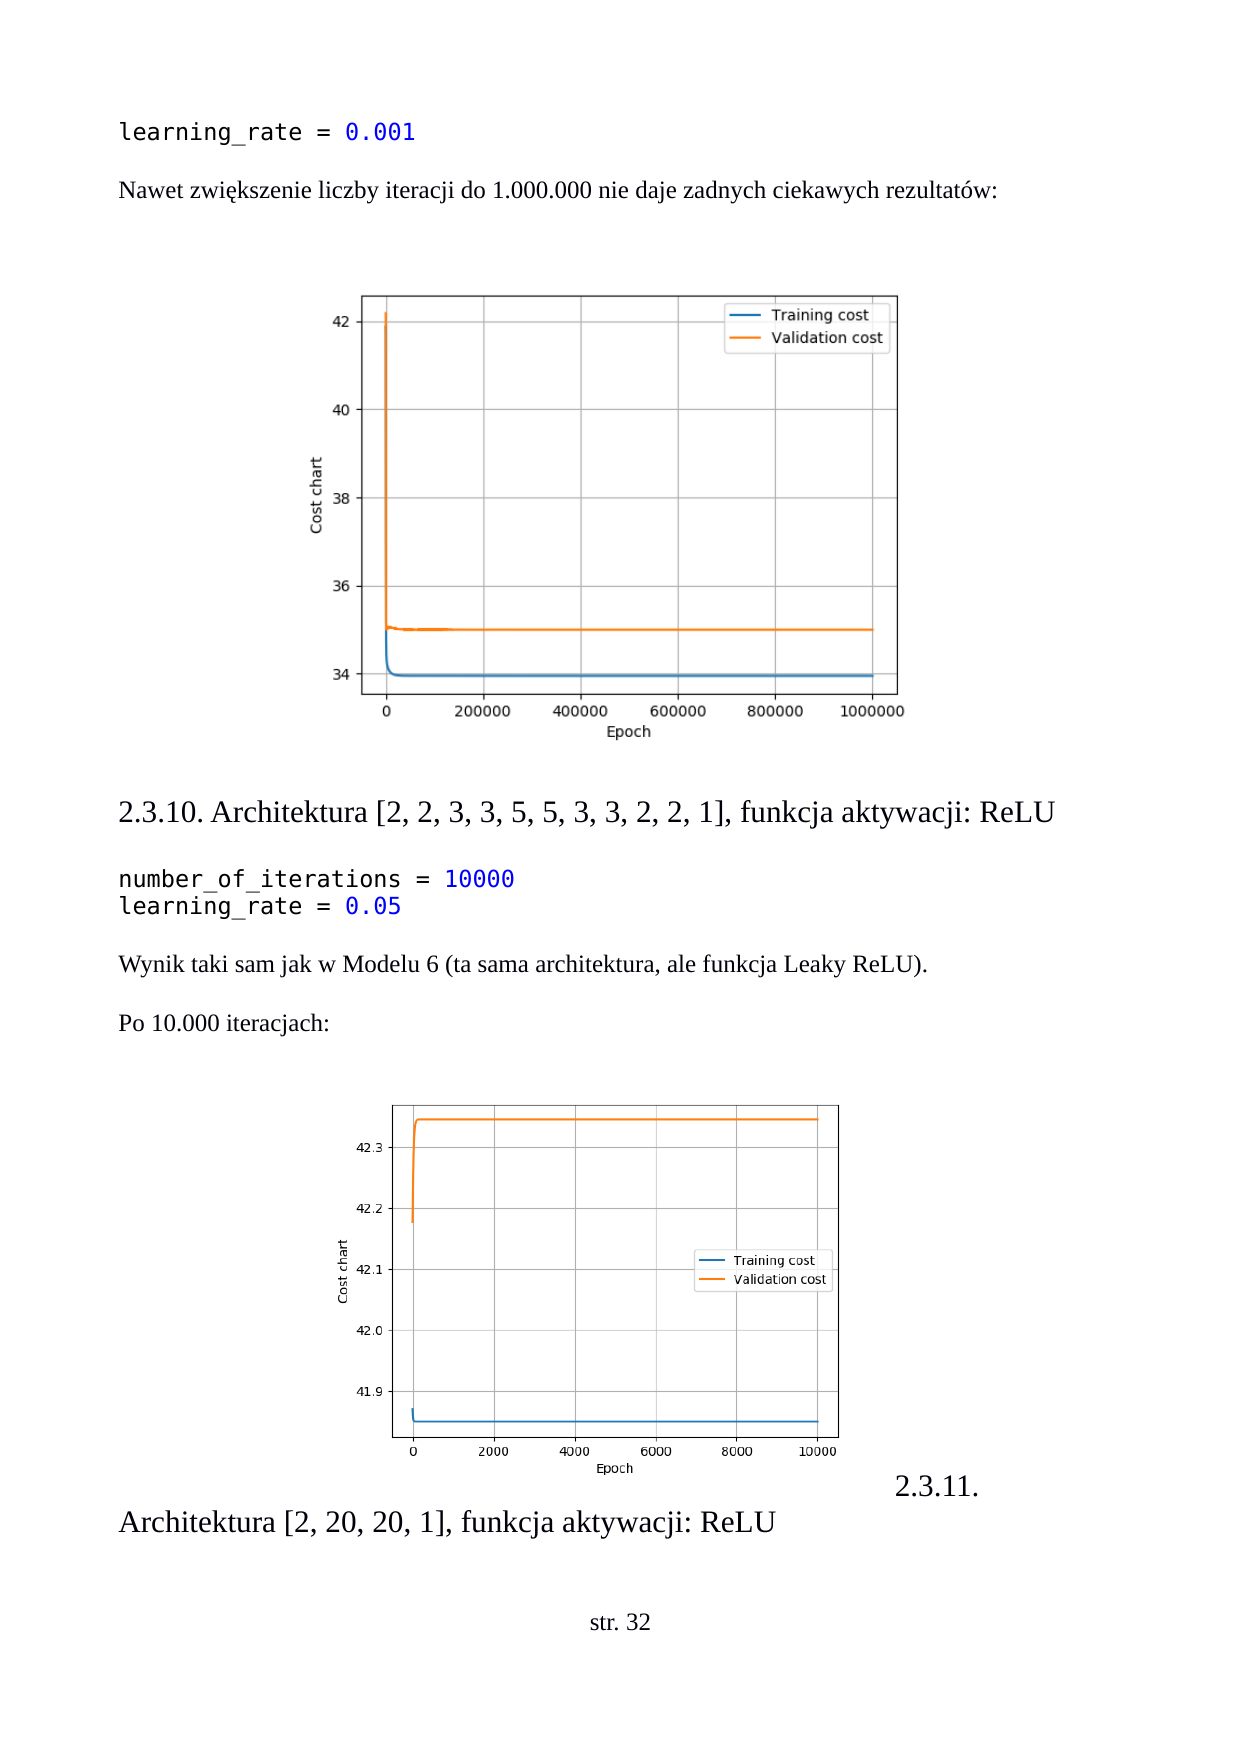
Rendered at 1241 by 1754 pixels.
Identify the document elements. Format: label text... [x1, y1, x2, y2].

text learning_rate = 0.05 [118, 892, 1122, 920]
text Nawet zwiększenie liczby iteracji do 1.000.000 nie daje zadnych ciekawych rezultatów: [118, 175, 1122, 204]
text learning_rate = 0.001 [118, 118, 1122, 146]
text 2.3.11. Architektura [2, 20, 20, 1], funkcja aktywacji: ReLU [118, 1467, 1122, 1539]
picture [320, 1053, 895, 1484]
picture [275, 233, 966, 751]
text Po 10.000 iteracjach: [118, 1008, 1122, 1036]
text 2.3.10. Architektura [2, 2, 3, 3, 5, 5, 3, 3, 2, 2, 1], funkcja aktywacji: ReLU [118, 793, 1122, 829]
text Wynik taki sam jak w Modelu 6 (ta sama architektura, ale funkcja Leaky ReLU). [118, 949, 1122, 978]
text number_of_iterations = 10000 [118, 865, 1122, 892]
